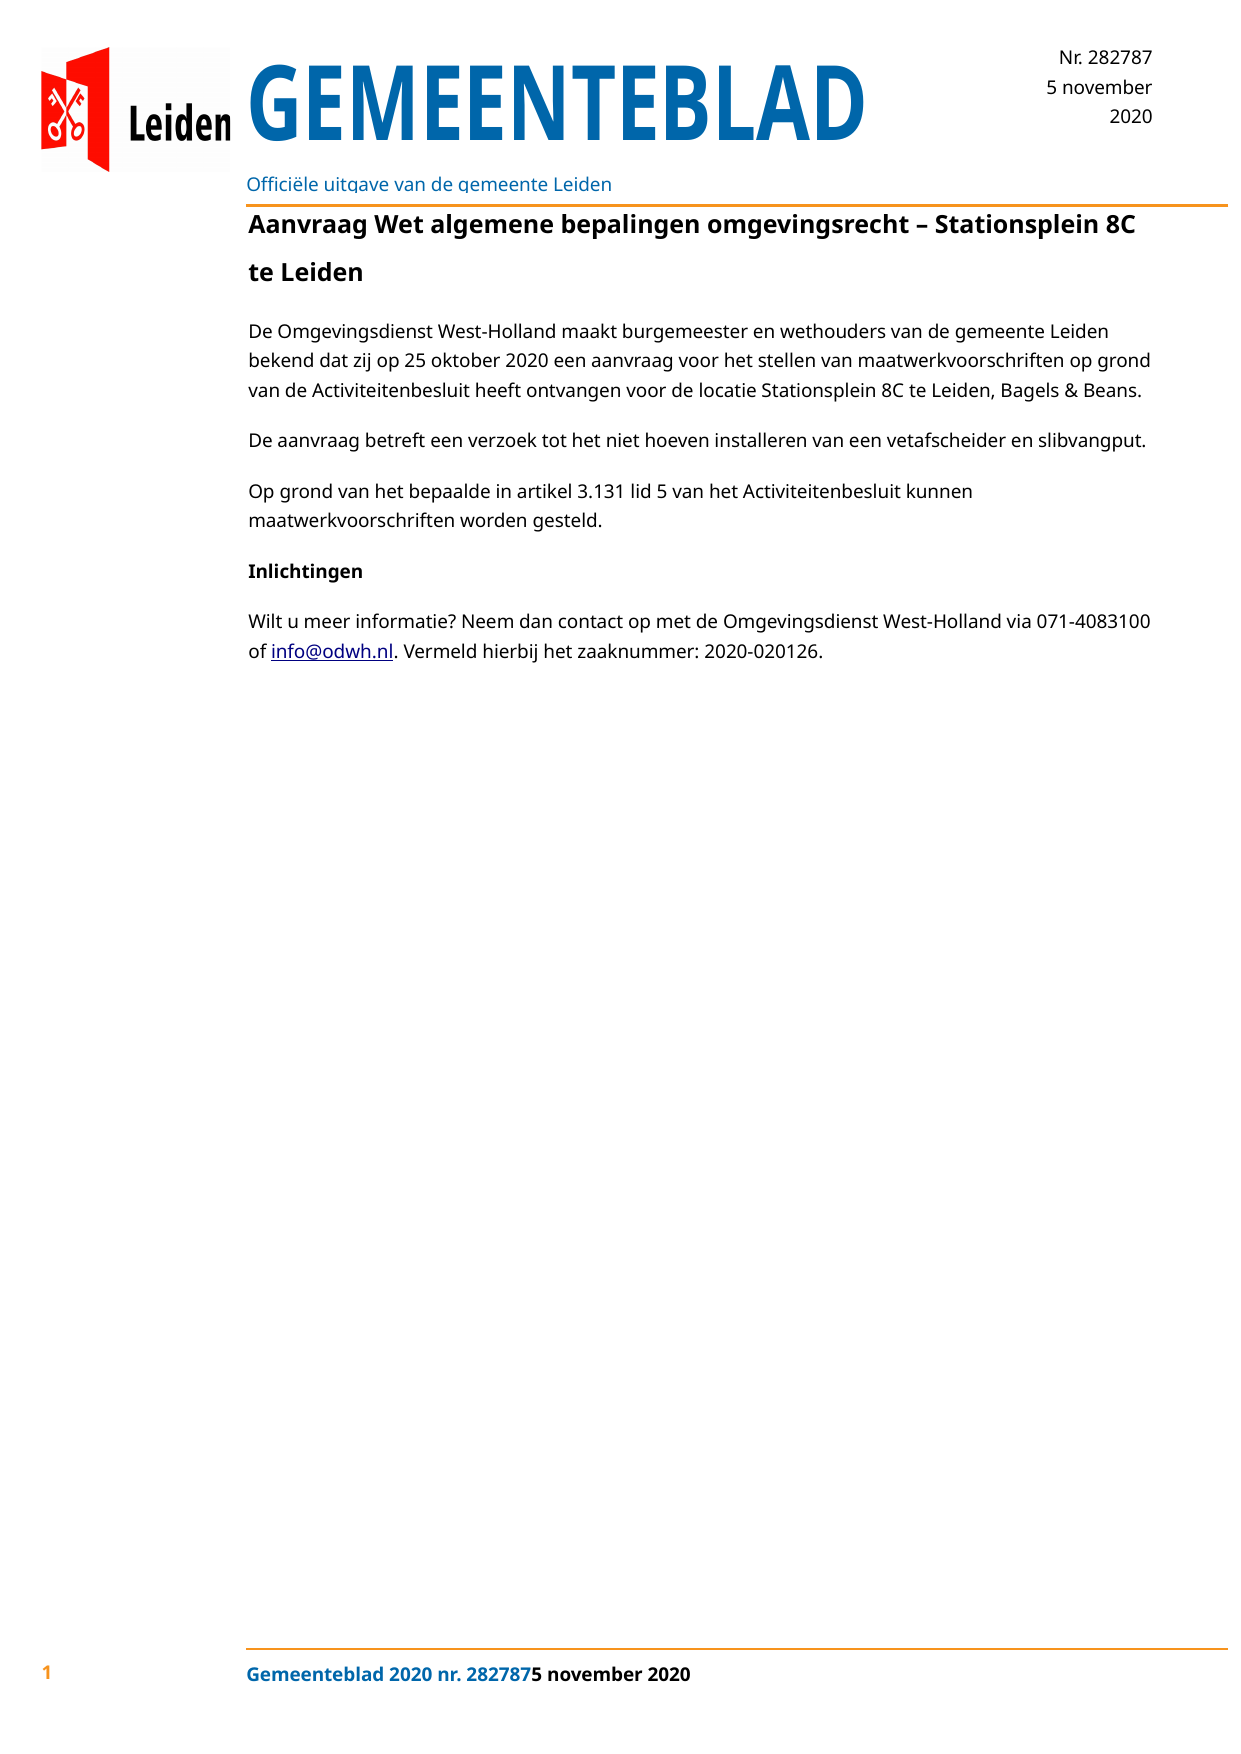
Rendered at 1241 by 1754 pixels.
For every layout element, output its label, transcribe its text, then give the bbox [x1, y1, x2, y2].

picture [41, 47, 231, 172]
text De Omgevingsdienst West-Holland maakt burgemeester en wethouders van de gemeente Leiden bekend dat zij op 25 oktober 2020 een aanvraag voor het stellen van maatwerkvoorschriften op grond van de Activiteitenbesluit heeft ontvangen voor de locatie Stationsplein 8C te Leiden, Bagels & Beans. [248, 318, 1152, 403]
text De aanvraag betreft een verzoek tot het niet hoeven installeren van een vetafscheider en slibvangput. [248, 427, 1152, 453]
text Aanvraag Wet algemene bepalingen omgevingsrecht – Stationsplein 8C te Leiden [248, 207, 1152, 288]
text Inlichtingen [248, 558, 1152, 584]
text Op grond van het bepaalde in artikel 3.131 lid 5 van het Activiteitenbesluit kunnen maatwerkvoorschriften worden gesteld. [248, 478, 1152, 533]
text Wilt u meer informatie? Neem dan contact op met de Omgevingsdienst West-Holland via 071-4083100 of info@odwh.nl. Vermeld hierbij het zaaknummer: 2020-020126. [248, 608, 1152, 664]
